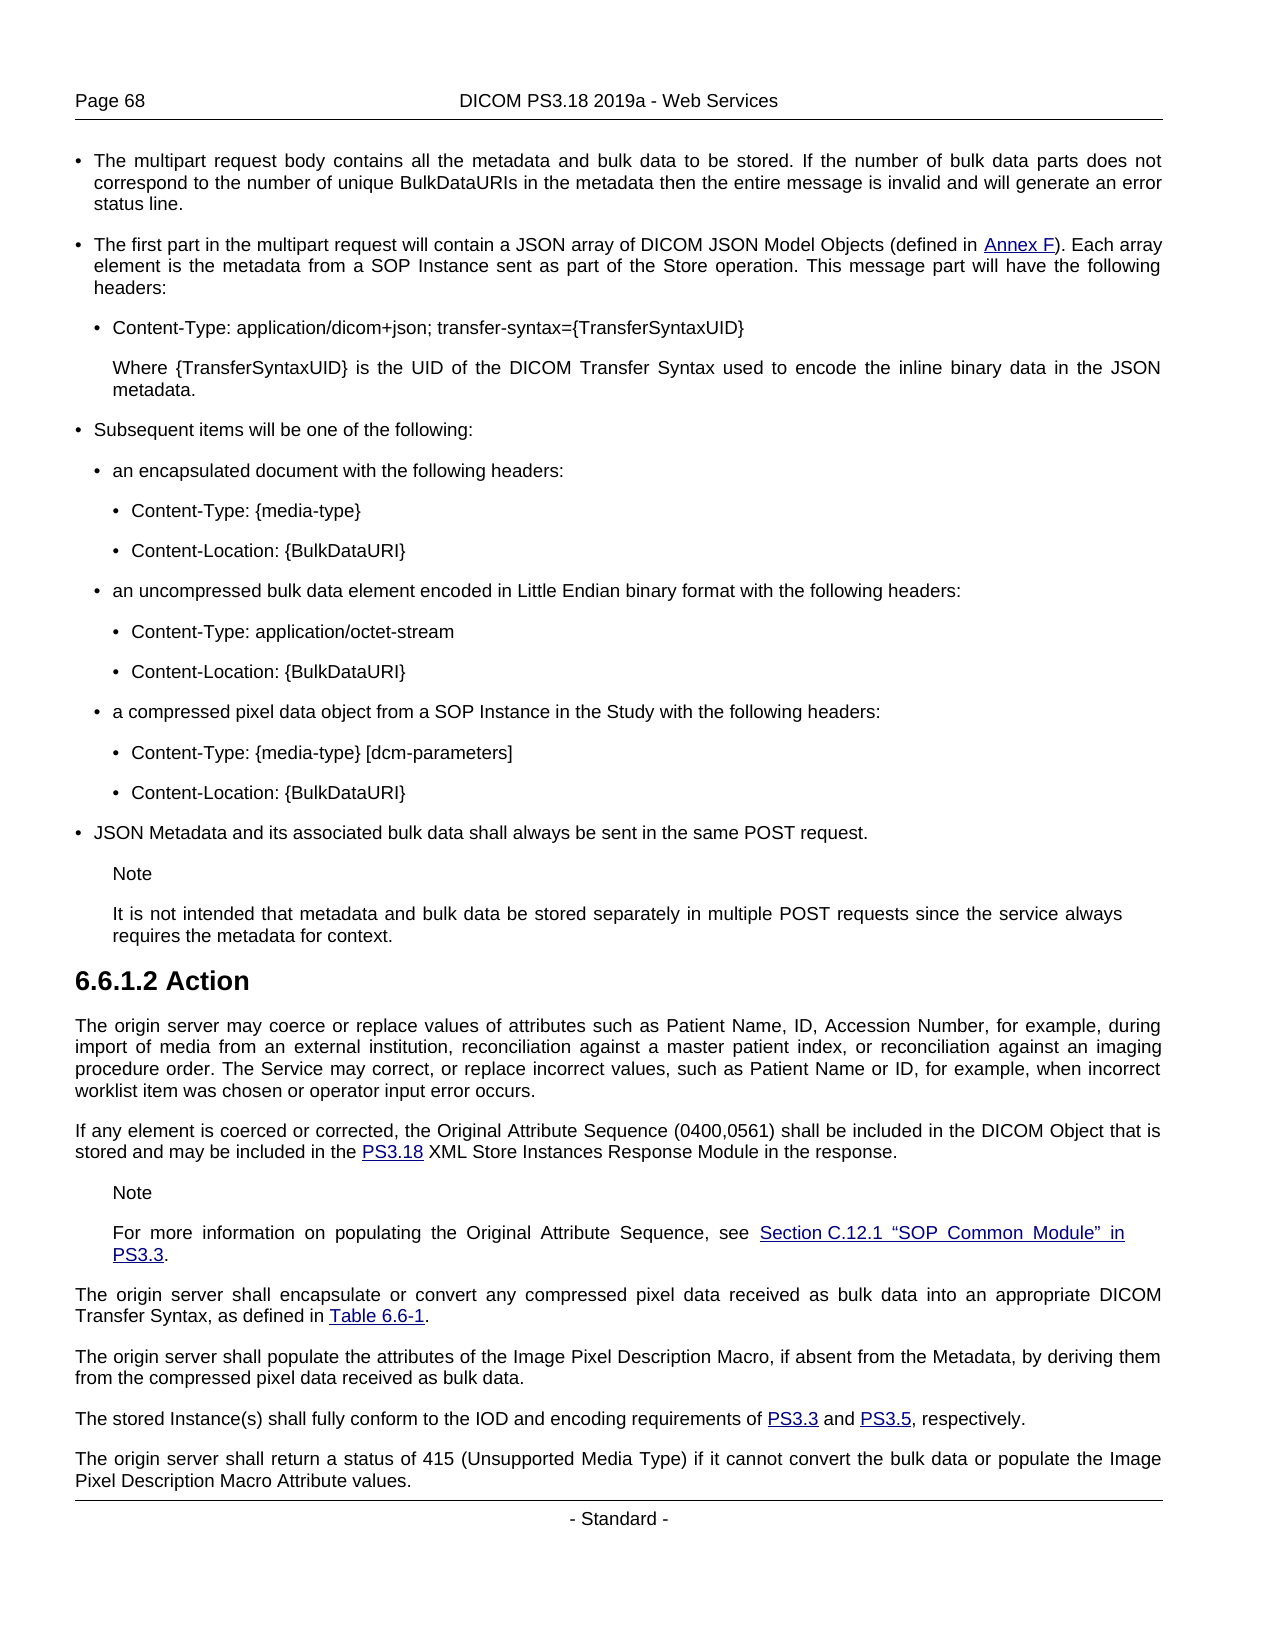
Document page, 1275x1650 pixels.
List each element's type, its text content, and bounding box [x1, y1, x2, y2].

list Subsequent items will be one of the following: [75, 419, 1162, 441]
list an encapsulated document with the following headers: [94, 459, 1162, 481]
text The stored Instance(s) shall fully conform to the IOD and encoding requirements of PS3.3 and PS3.5, respectively. [75, 1407, 1162, 1429]
text 6.6.1.2 Action [75, 965, 1162, 996]
text For more information on populating the Original Attribute Sequence, see Section C.12.1 “SOP Common Module” in PS3.3. [112, 1222, 1125, 1265]
list Content-Location: {BulkDataURI} [112, 782, 1162, 803]
list Content-Location: {BulkDataURI} [112, 661, 1162, 682]
list Content-Location: {BulkDataURI} [112, 540, 1162, 562]
list Content-Type: {media-type} [112, 500, 1162, 521]
list Content-Type: {media-type} [dcm-parameters] [112, 742, 1162, 763]
list The multipart request body contains all the metadata and bulk data to be stored. If the number of bulk data parts does not correspond to the number of unique BulkDataURIs in the metadata then the entire message is invalid and will generate an error status line. [75, 150, 1162, 215]
list an uncompressed bulk data element encoded in Little Endian binary format with the following headers: [94, 580, 1162, 602]
text The origin server shall encapsulate or convert any compressed pixel data received as bulk data into an appropriate DICOM Transfer Syntax, as defined in Table 6.6-1. [75, 1284, 1162, 1327]
list Where {TransferSyntaxUID} is the UID of the DICOM Transfer Syntax used to encode the inline binary data in the JSON metadata. [94, 357, 1162, 400]
list JSON Metadata and its associated bulk data shall always be sent in the same POST request. [75, 822, 1162, 844]
text The origin server shall populate the attributes of the Image Pixel Description Macro, if absent from the Metadata, by deriving them from the compressed pixel data received as bulk data. [75, 1346, 1162, 1389]
text The origin server shall return a status of 415 (Unsupported Media Type) if it cannot convert the bulk data or populate the Image Pixel Description Macro Attribute values. [75, 1448, 1162, 1491]
text The origin server may coerce or replace values of attributes such as Patient Name, ID, Accession Number, for example, during import of media from an external institution, reconciliation against a master patient index, or reconciliation against an imaging procedure order. The Service may correct, or replace incorrect values, such as Patient Name or ID, for example, when incorrect worklist item was chosen or operator input error occurs. [75, 1015, 1162, 1101]
list a compressed pixel data object from a SOP Instance in the Study with the following headers: [94, 701, 1162, 723]
list The first part in the multipart request will contain a JSON array of DICOM JSON Model Objects (defined in Annex F). Each array element is the metadata from a SOP Instance sent as part of the Store operation. This message part will have the following headers: [75, 233, 1162, 298]
text If any element is coerced or corrected, the Original Attribute Sequence (0400,0561) shall be included in the DICOM Object that is stored and may be included in the PS3.18 XML Store Instances Response Module in the response. [75, 1120, 1162, 1163]
text Note [112, 1182, 1125, 1203]
text Note [112, 862, 1125, 884]
text It is not intended that metadata and bulk data be stored separately in multiple POST requests since the service always requires the metadata for context. [112, 903, 1125, 946]
list Content-Type: application/octet-stream [112, 621, 1162, 642]
list Content-Type: application/dicom+json; transfer-syntax={TransferSyntaxUID} [94, 317, 1162, 338]
